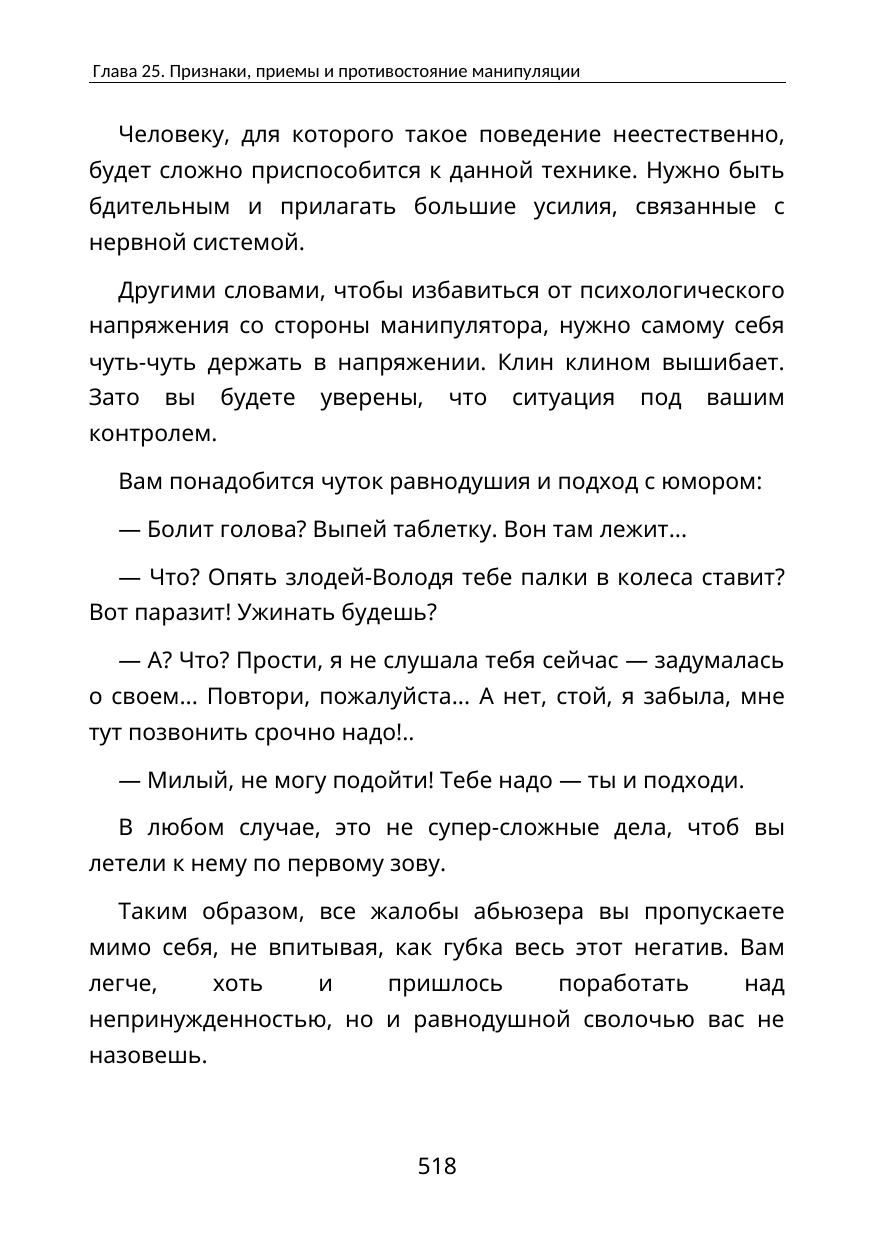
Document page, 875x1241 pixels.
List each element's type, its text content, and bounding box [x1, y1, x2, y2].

text Человеку, для которого такое поведение неестественно, будет сложно приспособится к данной технике. Нужно быть бдительным и прилагать большие усилия, связанные с нервной системой. [88, 118, 786, 257]
text Вам понадобится чуток равнодушия и подход с юмором: [88, 465, 786, 496]
text — Что? Опять злодей-Володя тебе палки в колеса ставит? Вот паразит! Ужинать будешь? [88, 560, 786, 628]
text Таким образом, все жалобы абьюзера вы пропускаете мимо себя, не впитывая, как губка весь этот негатив. Вам легче, хоть и пришлось поработать над непринужденностью, но и равнодушной сволочью вас не назовешь. [88, 895, 786, 1070]
text В любом случае, это не супер-сложные дела, чтоб вы летели к нему по первому зову. [88, 811, 786, 878]
text — А? Что? Прости, я не слушала тебя сейчас — задумалась о своем... Повтори, пожалуйста... А нет, стой, я забыла, мне тут позвонить срочно надо!.. [88, 644, 786, 747]
text — Болит голова? Выпей таблетку. Вон там лежит... [88, 513, 786, 544]
text — Милый, не могу подойти! Тебе надо — ты и подходи. [88, 764, 786, 795]
text Другими словами, чтобы избавиться от психологического напряжения со стороны манипулятора, нужно самому себя чуть-чуть держать в напряжении. Клин клином вышибает. Зато вы будете уверены, что ситуация под вашим контролем. [88, 273, 786, 448]
